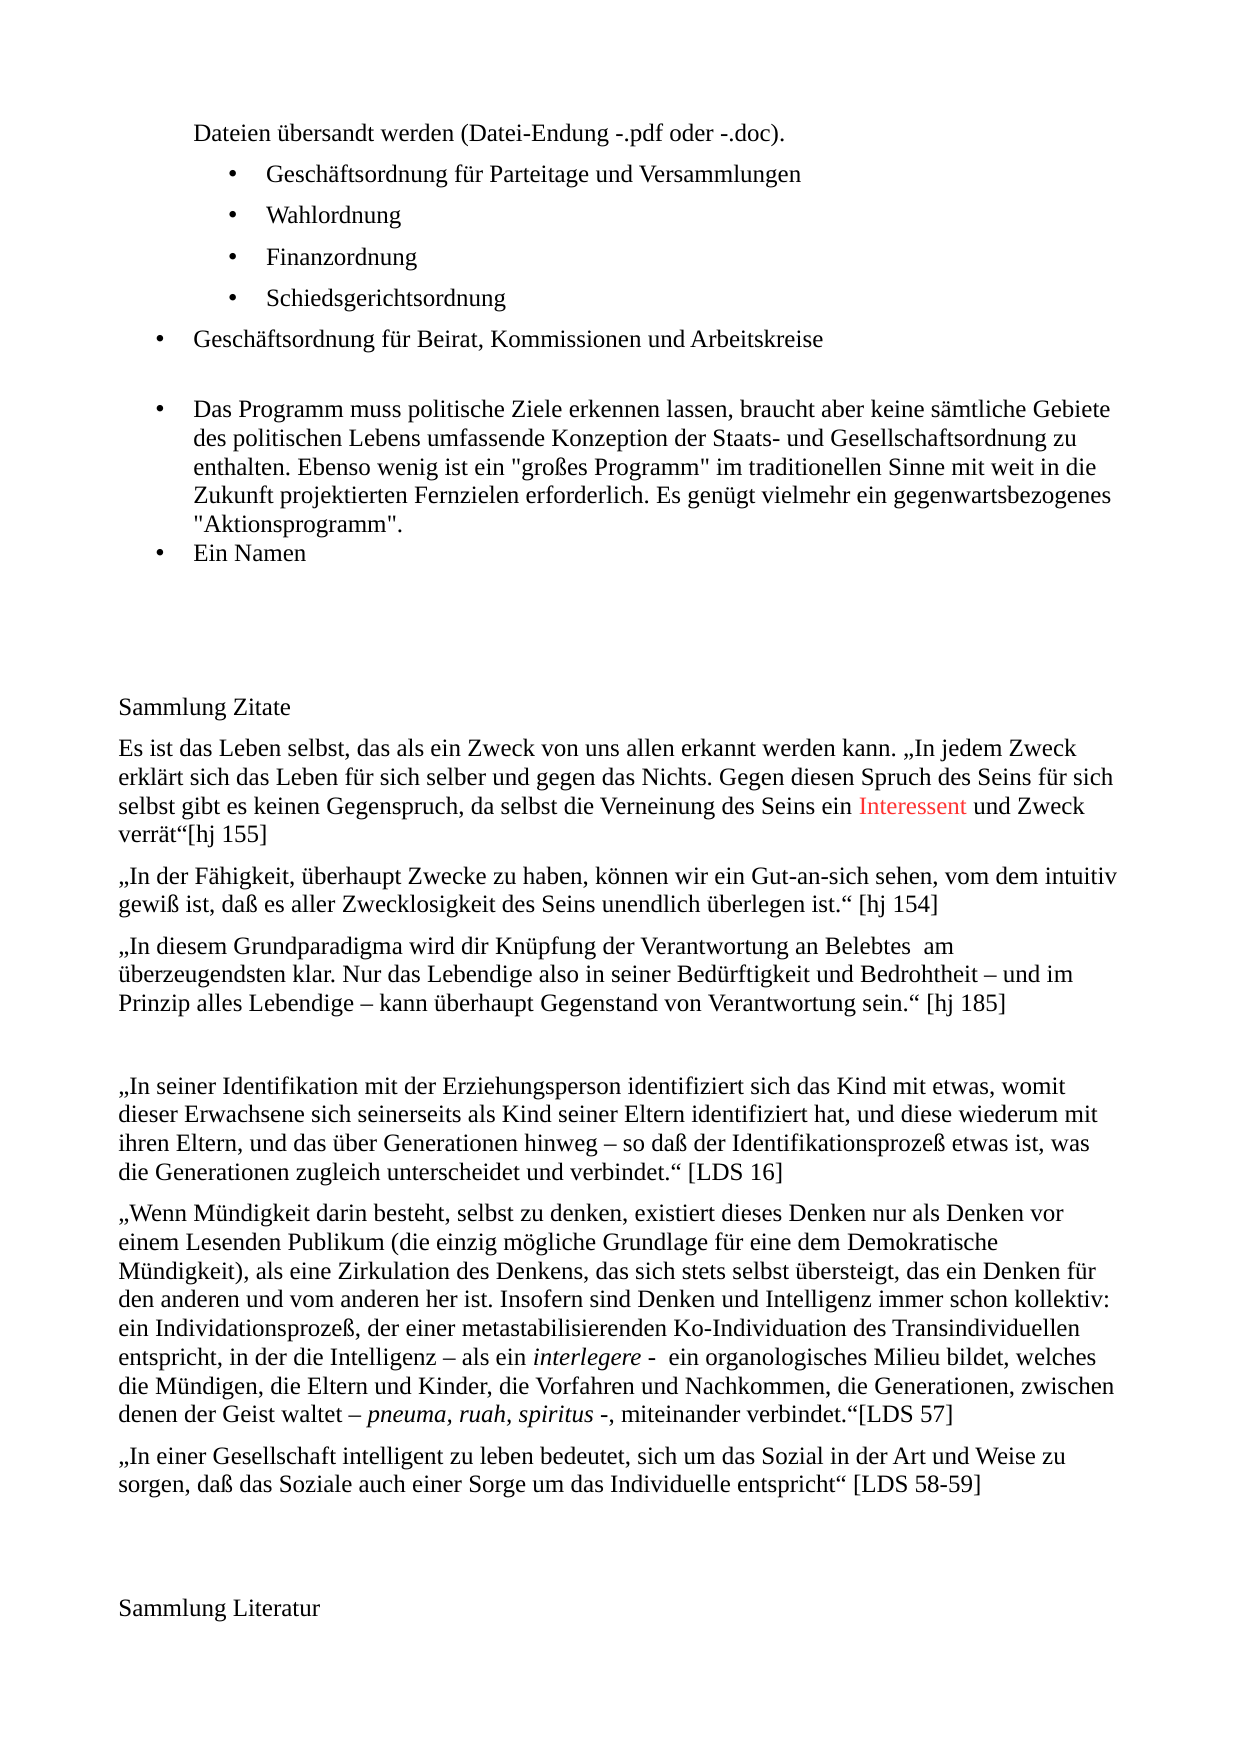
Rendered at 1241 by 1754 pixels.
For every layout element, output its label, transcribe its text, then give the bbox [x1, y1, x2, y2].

text Es ist das Leben selbst, das als ein Zweck von uns allen erkannt werden kann. „In jedem Zweck erklärt sich das Leben für sich selber und gegen das Nichts. Gegen diesen Spruch des Seins für sich selbst gibt es keinen Gegenspruch, da selbst die Verneinung des Seins ein Interessent und Zweck verrät“[hj 155] [118, 733, 1122, 848]
list Schiedsgerichtsordnung [228, 283, 1122, 312]
text Sammlung Zitate [118, 692, 1122, 721]
text „In der Fähigkeit, überhaupt Zwecke zu haben, können wir ein Gut-an-sich sehen, vom dem intuitiv gewiß ist, daß es aller Zwecklosigkeit des Seins unendlich überlegen ist.“ [hj 154] [118, 861, 1122, 918]
text „In einer Gesellschaft intelligent zu leben bedeutet, sich um das Sozial in der Art und Weise zu sorgen, daß das Soziale auch einer Sorge um das Individuelle entspricht“ [LDS 58-59] [118, 1441, 1122, 1498]
list Ein Namen [156, 538, 1122, 567]
list Dateien übersandt werden (Datei-Endung -.pdf oder -.doc). [156, 118, 1122, 147]
list Geschäftsordnung für Parteitage und Versammlungen [228, 159, 1122, 188]
text „In diesem Grundparadigma wird dir Knüpfung der Verantwortung an Belebtes am überzeugendsten klar. Nur das Lebendige also in seiner Bedürftigkeit und Bedrohtheit – und im Prinzip alles Lebendige – kann überhaupt Gegenstand von Verantwortung sein.“ [hj 185] [118, 931, 1122, 1017]
list Wahlordnung [228, 201, 1122, 229]
text Sammlung Literatur [118, 1593, 1122, 1622]
text „In seiner Identifikation mit der Erziehungsperson identifiziert sich das Kind mit etwas, womit dieser Erwachsene sich seinerseits als Kind seiner Eltern identifiziert hat, und diese wiederum mit ihren Eltern, und das über Generationen hinweg – so daß der Identifikationsprozeß etwas ist, was die Generationen zugleich unterscheidet und verbindet.“ [LDS 16] [118, 1071, 1122, 1186]
list Finanzordnung [228, 242, 1122, 271]
list Das Programm muss politische Ziele erkennen lassen, braucht aber keine sämtliche Gebiete des politischen Lebens umfassende Konzeption der Staats- und Gesellschaftsordnung zu enthalten. Ebenso wenig ist ein "großes Programm" im traditionellen Sinne mit weit in die Zukunft projektierten Fernzielen erforderlich. Es genügt vielmehr ein gegenwartsbezogenes "Aktionsprogramm". [156, 394, 1122, 538]
text „Wenn Mündigkeit darin besteht, selbst zu denken, existiert dieses Denken nur als Denken vor einem Lesenden Publikum (die einzig mögliche Grundlage für eine dem Demokratische Mündigkeit), als eine Zirkulation des Denkens, das sich stets selbst übersteigt, das ein Denken für den anderen und vom anderen her ist. Insofern sind Denken und Intelligenz immer schon kollektiv: ein Individationsprozeß, der einer metastabilisierenden Ko-Individuation des Transindividuellen entspricht, in der die Intelligenz – als ein interlegere - ein organologisches Milieu bildet, welches die Mündigen, die Eltern und Kinder, die Vorfahren und Nachkommen, die Generationen, zwischen denen der Geist waltet – pneuma, ruah, spiritus -, miteinander verbindet.“[LDS 57] [118, 1198, 1122, 1428]
list Geschäftsordnung für Beirat, Kommissionen und Arbeitskreise [156, 324, 1122, 353]
